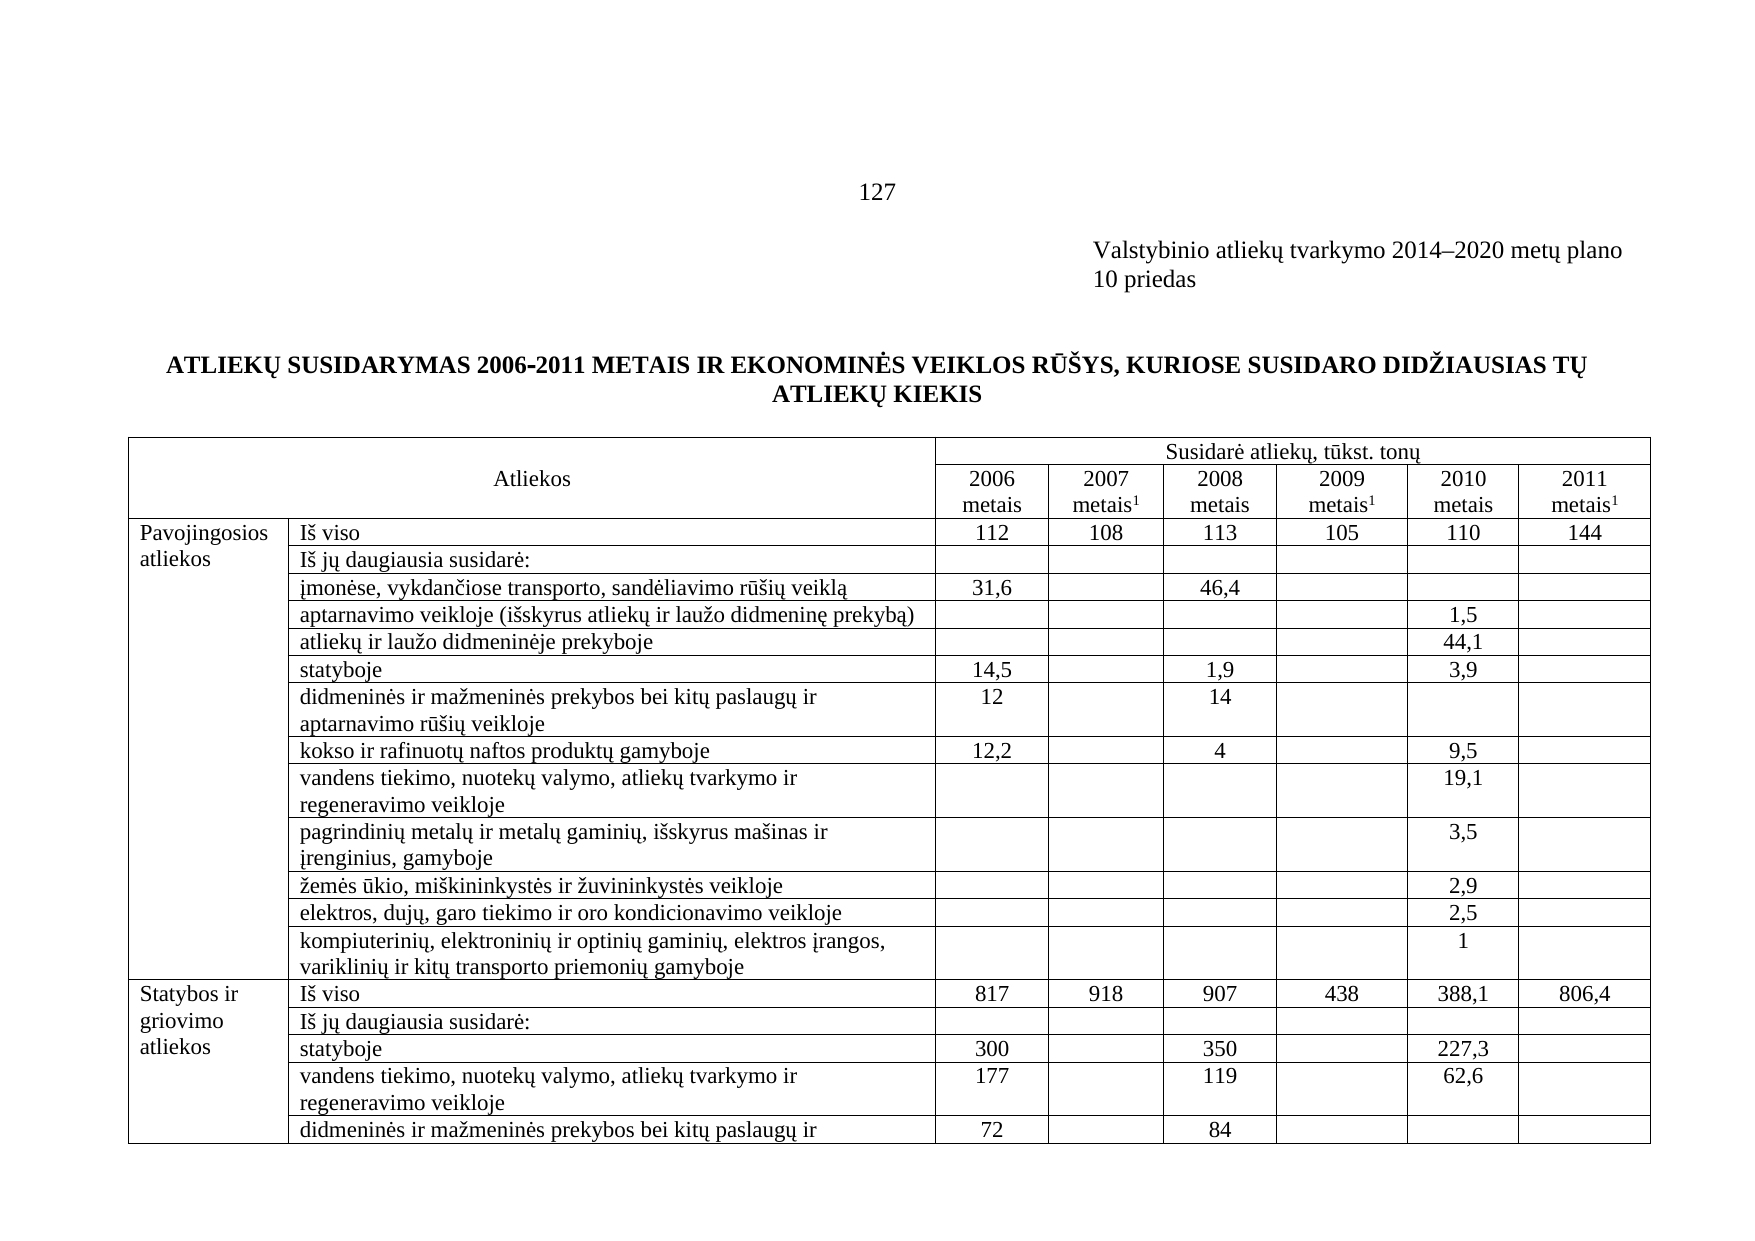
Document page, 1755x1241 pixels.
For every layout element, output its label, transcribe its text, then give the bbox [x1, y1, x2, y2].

table_cell [936, 872, 1048, 898]
table_cell [1277, 1035, 1407, 1062]
table_cell [1277, 656, 1407, 682]
table_cell Pavojingosios atliekos [129, 519, 288, 979]
table_cell [936, 546, 1048, 573]
table_cell [1049, 574, 1163, 600]
table_cell [936, 927, 1048, 979]
table_cell [1049, 683, 1163, 736]
table_cell 119 [1164, 1063, 1276, 1115]
table_cell 907 [1164, 980, 1276, 1007]
table_cell [1277, 737, 1407, 763]
table_cell [1519, 927, 1650, 979]
table_cell [1277, 683, 1407, 736]
table_cell statyboje [289, 1035, 935, 1062]
table_cell 3,5 [1408, 818, 1518, 871]
table_cell didmeninės ir mažmeninės prekybos bei kitų paslaugų ir [289, 1116, 935, 1143]
table_cell Iš jų daugiausia susidarė: [289, 1008, 935, 1034]
table_cell [936, 601, 1048, 627]
table_cell [936, 629, 1048, 655]
table_cell [1408, 546, 1518, 573]
table_cell [1164, 1008, 1276, 1034]
table_cell statyboje [289, 656, 935, 682]
table_cell 2,9 [1408, 872, 1518, 898]
table_cell 227,3 [1408, 1035, 1518, 1062]
table_cell [1049, 1063, 1163, 1115]
table_cell 19,1 [1408, 764, 1518, 817]
table_cell 918 [1049, 980, 1163, 1007]
table_cell [1049, 818, 1163, 871]
table_cell [1519, 1008, 1650, 1034]
table_cell 14 [1164, 683, 1276, 736]
table_cell 62,6 [1408, 1063, 1518, 1115]
table_cell [1164, 872, 1276, 898]
table_cell [1277, 629, 1407, 655]
text ATLIEKŲ SUSIDARYMAS 20062011 METAIS IR EKONOMINĖS VEIKLOS RŪŠYS, KURIOSE SUSIDARO DIDŽIAUSIAS TŲ ATLIEKŲ KIEKIS [118, 350, 1636, 408]
table_cell vandens tiekimo, nuotekų valymo, atliekų tvarkymo ir regeneravimo veikloje [289, 1063, 935, 1115]
table_cell [1519, 872, 1650, 898]
table_cell [1049, 764, 1163, 817]
table_cell [1049, 1035, 1163, 1062]
table_cell [1277, 1008, 1407, 1034]
table_cell [1277, 818, 1407, 871]
table_cell 12,2 [936, 737, 1048, 763]
table_cell pagrindinių metalų ir metalų gaminių, išskyrus mašinas ir įrenginius, gamyboje [289, 818, 935, 871]
table_cell [1049, 546, 1163, 573]
table_cell [1519, 1116, 1650, 1143]
table_cell [1277, 899, 1407, 926]
table_cell [1049, 872, 1163, 898]
table_header Susidarė atliekų, tūkst. tonų [936, 438, 1650, 464]
table_cell [1049, 899, 1163, 926]
table_cell [1164, 601, 1276, 627]
table_cell [1519, 629, 1650, 655]
table_cell 2009 metais1 [1277, 465, 1407, 518]
table_cell [1049, 927, 1163, 979]
table_cell 388,1 [1408, 980, 1518, 1007]
table_cell įmonėse, vykdančiose transporto, sandėliavimo rūšių veiklą [289, 574, 935, 600]
table_cell [1277, 546, 1407, 573]
table_cell [1277, 1063, 1407, 1115]
table_cell 31,6 [936, 574, 1048, 600]
table_cell 110 [1408, 519, 1518, 545]
table_cell 2,5 [1408, 899, 1518, 926]
table_cell [1408, 1008, 1518, 1034]
table_cell 806,4 [1519, 980, 1650, 1007]
table_header Atliekos [129, 438, 935, 518]
table_cell [1049, 601, 1163, 627]
table_cell 46,4 [1164, 574, 1276, 600]
table_cell [936, 1008, 1048, 1034]
table_cell 14,5 [936, 656, 1048, 682]
table_cell [1408, 574, 1518, 600]
table_cell 1,9 [1164, 656, 1276, 682]
table_cell Iš jų daugiausia susidarė: [289, 546, 935, 573]
table_cell 1 [1408, 927, 1518, 979]
table_cell 12 [936, 683, 1048, 736]
table_cell 2011 metais1 [1519, 465, 1650, 518]
table_cell [1277, 601, 1407, 627]
table_cell elektros, dujų, garo tiekimo ir oro kondicionavimo veikloje [289, 899, 935, 926]
table_cell aptarnavimo veikloje (išskyrus atliekų ir laužo didmeninę prekybą) [289, 601, 935, 627]
table_cell [936, 764, 1048, 817]
table_cell [1408, 683, 1518, 736]
table_cell 300 [936, 1035, 1048, 1062]
table_cell atliekų ir laužo didmeninėje prekyboje [289, 629, 935, 655]
table_cell [1277, 927, 1407, 979]
table_cell [1519, 764, 1650, 817]
table_cell Iš viso [289, 519, 935, 545]
table_cell 72 [936, 1116, 1048, 1143]
table_cell 9,5 [1408, 737, 1518, 763]
table_cell [1164, 818, 1276, 871]
table_cell [1049, 1008, 1163, 1034]
table_cell kompiuterinių, elektroninių ir optinių gaminių, elektros įrangos, variklinių ir kitų transporto priemonių gamyboje [289, 927, 935, 979]
table_cell [1408, 1116, 1518, 1143]
table_cell [1519, 574, 1650, 600]
table_cell [1277, 764, 1407, 817]
table_cell [1519, 899, 1650, 926]
table_cell [936, 899, 1048, 926]
table_cell [1049, 1116, 1163, 1143]
table_cell [1049, 629, 1163, 655]
table_cell [1519, 818, 1650, 871]
table_cell 2006 metais [936, 465, 1048, 518]
table_cell 144 [1519, 519, 1650, 545]
table_cell 44,1 [1408, 629, 1518, 655]
table_cell [1049, 737, 1163, 763]
table_cell 3,9 [1408, 656, 1518, 682]
table_cell Iš viso [289, 980, 935, 1007]
table_cell [1277, 574, 1407, 600]
table_cell 108 [1049, 519, 1163, 545]
table_cell [1164, 629, 1276, 655]
table_cell 350 [1164, 1035, 1276, 1062]
table_cell 817 [936, 980, 1048, 1007]
table_cell [1049, 656, 1163, 682]
table_cell [1164, 546, 1276, 573]
table_cell [1164, 899, 1276, 926]
table_cell [1519, 683, 1650, 736]
table_cell didmeninės ir mažmeninės prekybos bei kitų paslaugų ir aptarnavimo rūšių veikloje [289, 683, 935, 736]
table_cell 105 [1277, 519, 1407, 545]
table_cell 4 [1164, 737, 1276, 763]
table_cell 84 [1164, 1116, 1276, 1143]
table_cell 113 [1164, 519, 1276, 545]
table_cell Statybos ir griovimo atliekos [129, 980, 288, 1143]
table_cell 2007 metais1 [1049, 465, 1163, 518]
table_cell [1519, 546, 1650, 573]
table_cell [1519, 656, 1650, 682]
table_cell [1277, 1116, 1407, 1143]
text Valstybinio atliekų tvarkymo 2014–2020 metų plano 10 priedas [1093, 235, 1636, 293]
table_cell vandens tiekimo, nuotekų valymo, atliekų tvarkymo ir regeneravimo veikloje [289, 764, 935, 817]
table_cell kokso ir rafinuotų naftos produktų gamyboje [289, 737, 935, 763]
table_cell [1519, 601, 1650, 627]
table_cell [1164, 764, 1276, 817]
table_cell 2008 metais [1164, 465, 1276, 518]
table_cell [1519, 737, 1650, 763]
table_cell [1277, 872, 1407, 898]
table_cell 1,5 [1408, 601, 1518, 627]
table_cell [1519, 1063, 1650, 1115]
table_cell žemės ūkio, miškininkystės ir žuvininkystės veikloje [289, 872, 935, 898]
table_cell 177 [936, 1063, 1048, 1115]
table_cell [1164, 927, 1276, 979]
table_cell 2010 metais [1408, 465, 1518, 518]
table_cell 438 [1277, 980, 1407, 1007]
table_cell [1519, 1035, 1650, 1062]
table_cell 112 [936, 519, 1048, 545]
table_cell [936, 818, 1048, 871]
